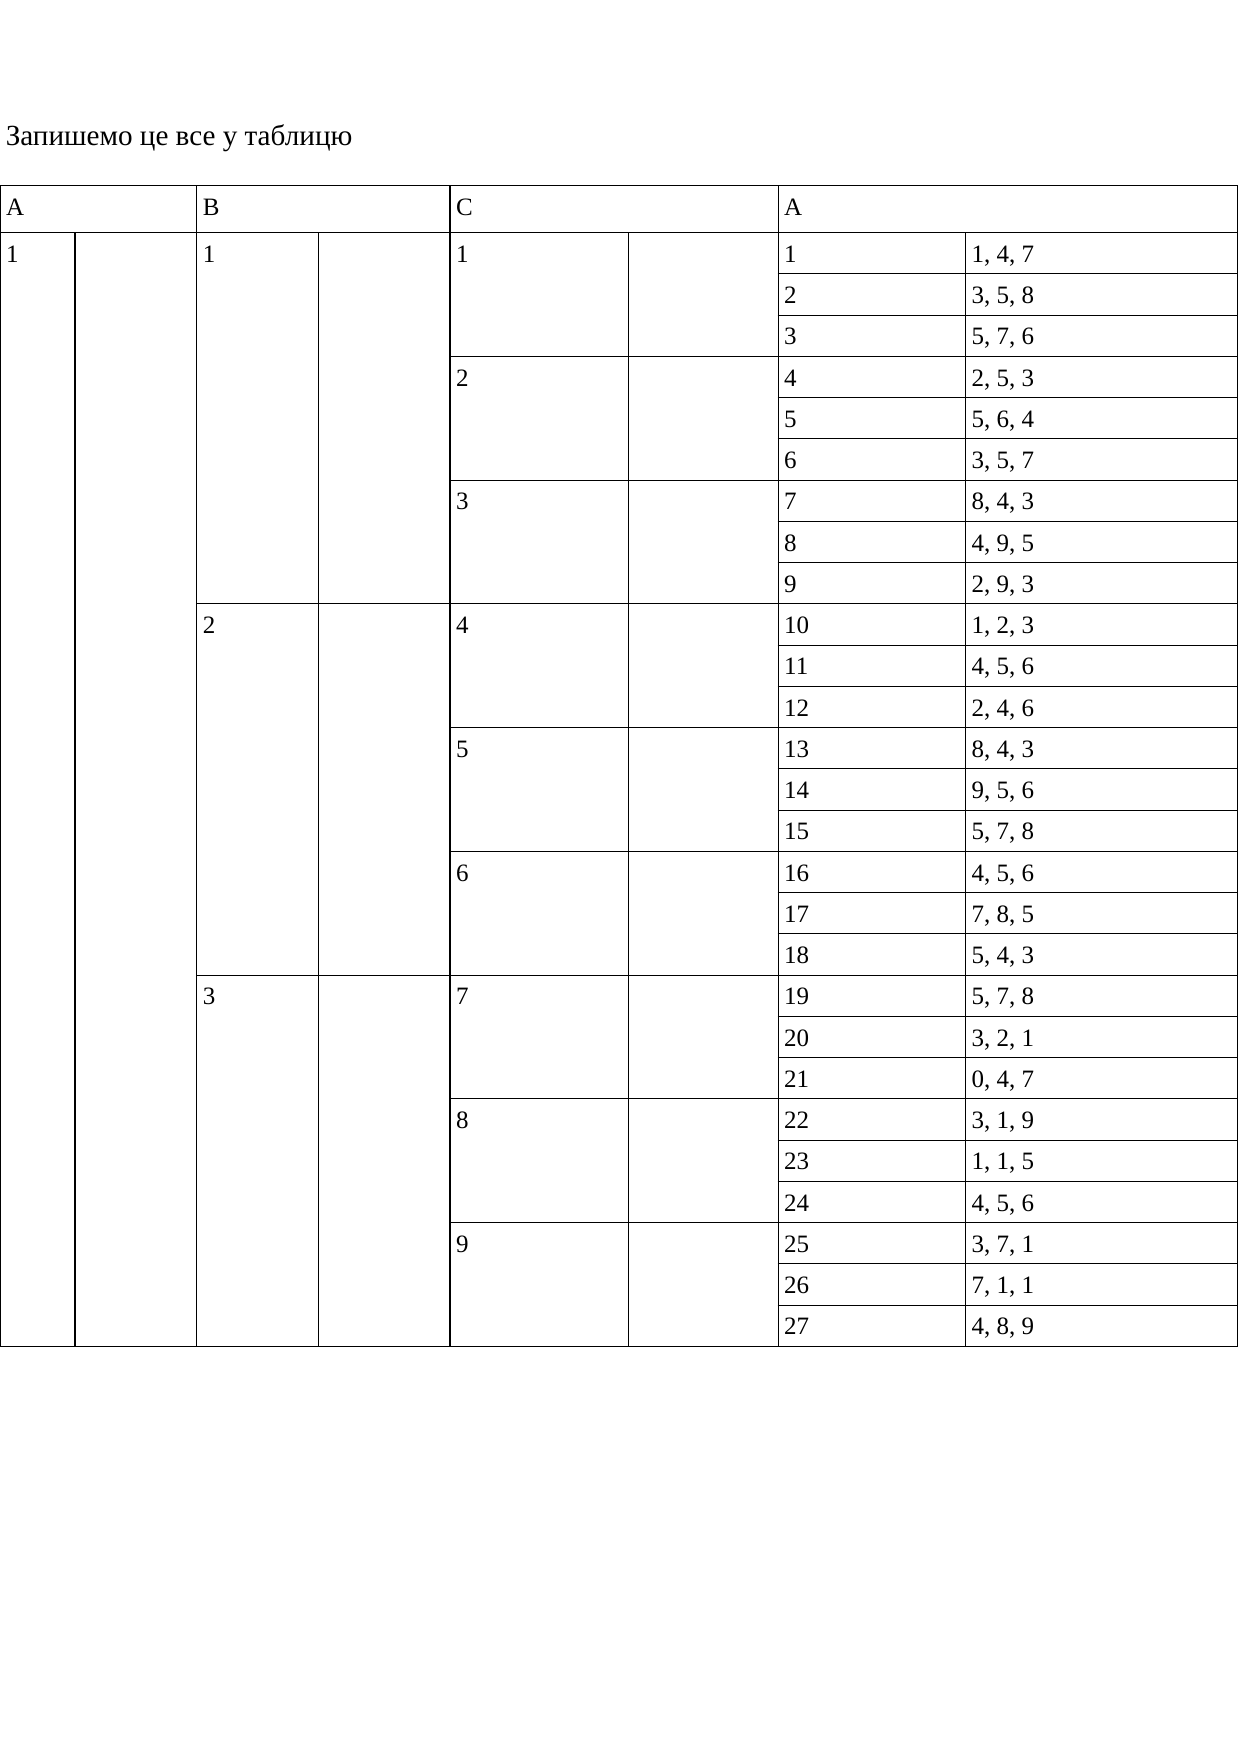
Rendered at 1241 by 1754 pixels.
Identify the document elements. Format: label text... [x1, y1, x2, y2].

table_header A [1, 186, 196, 232]
table_cell 8 [451, 1099, 628, 1222]
table_cell 24 [779, 1182, 965, 1222]
table_cell [629, 852, 778, 974]
table_cell 3, 7, 1 [966, 1223, 1237, 1263]
table_cell 5, 6, 4 [966, 398, 1237, 438]
table_cell 8, 4, 3 [966, 728, 1237, 768]
table_cell 4, 8, 9 [966, 1306, 1237, 1346]
table_cell 7 [779, 481, 965, 521]
table_cell 7, 1, 1 [966, 1264, 1237, 1304]
table_cell [629, 357, 778, 479]
table_cell 25 [779, 1223, 965, 1263]
table_cell 18 [779, 934, 965, 974]
table_cell 5 [779, 398, 965, 438]
table_cell 2, 9, 3 [966, 563, 1237, 603]
table_cell 3, 1, 9 [966, 1099, 1237, 1139]
table_cell 10 [779, 604, 965, 644]
table_cell [319, 604, 449, 974]
table_cell 4 [451, 604, 628, 727]
table_cell [629, 1099, 778, 1222]
table_cell 3 [197, 976, 318, 1346]
table_cell 4, 9, 5 [966, 522, 1237, 562]
table_cell 16 [779, 852, 965, 892]
table_cell 4 [779, 357, 965, 397]
table_cell 4, 5, 6 [966, 852, 1237, 892]
table_cell 1, 1, 5 [966, 1141, 1237, 1181]
table_cell 8, 4, 3 [966, 481, 1237, 521]
table_cell 9 [779, 563, 965, 603]
table_cell 27 [779, 1306, 965, 1346]
table_cell 1, 4, 7 [966, 233, 1237, 273]
table_cell 5, 7, 8 [966, 811, 1237, 851]
table_cell 15 [779, 811, 965, 851]
table_header C [451, 186, 778, 232]
table_cell 11 [779, 646, 965, 686]
table_cell [629, 728, 778, 851]
table_cell [629, 976, 778, 1098]
table_cell 9 [451, 1223, 628, 1346]
table_cell 2 [197, 604, 318, 974]
table_cell 1 [779, 233, 965, 273]
table_cell [629, 481, 778, 603]
table_cell 1 [451, 233, 628, 356]
table_cell 0, 4, 7 [966, 1058, 1237, 1098]
table_cell 5, 4, 3 [966, 934, 1237, 974]
table_cell 2, 5, 3 [966, 357, 1237, 397]
table_cell 3 [779, 316, 965, 356]
table_cell 2 [451, 357, 628, 479]
table_cell 14 [779, 769, 965, 809]
table_cell 1 [197, 233, 318, 603]
table_cell [629, 604, 778, 727]
table_cell 12 [779, 687, 965, 727]
table_cell [629, 233, 778, 356]
table_cell 3, 5, 8 [966, 274, 1237, 314]
table_cell 7 [451, 976, 628, 1098]
table_cell 4, 5, 6 [966, 1182, 1237, 1222]
table_cell 1, 2, 3 [966, 604, 1237, 644]
table_cell 13 [779, 728, 965, 768]
table_cell [319, 233, 449, 603]
table_cell 5 [451, 728, 628, 851]
table_cell 23 [779, 1141, 965, 1181]
table_cell 4, 5, 6 [966, 646, 1237, 686]
table_cell 2 [779, 274, 965, 314]
table_cell 9, 5, 6 [966, 769, 1237, 809]
table_cell 17 [779, 893, 965, 933]
table_cell 7, 8, 5 [966, 893, 1237, 933]
table_cell 3 [451, 481, 628, 603]
table_cell 5, 7, 6 [966, 316, 1237, 356]
table_header B [197, 186, 449, 232]
table_cell 3, 2, 1 [966, 1017, 1237, 1057]
table_cell 26 [779, 1264, 965, 1304]
table_header A [779, 186, 1237, 232]
table_cell 22 [779, 1099, 965, 1139]
table_cell 2, 4, 6 [966, 687, 1237, 727]
table_cell 19 [779, 976, 965, 1016]
table_cell [76, 233, 196, 1346]
table_cell 5, 7, 8 [966, 976, 1237, 1016]
table_cell 20 [779, 1017, 965, 1057]
text Запишемо це все у таблицю [6, 118, 1234, 152]
table_cell 3, 5, 7 [966, 439, 1237, 479]
table_cell 21 [779, 1058, 965, 1098]
table_cell 6 [779, 439, 965, 479]
table_cell [629, 1223, 778, 1346]
table_cell 1 [1, 233, 74, 1346]
table_cell [319, 976, 449, 1346]
table_cell 8 [779, 522, 965, 562]
table_cell 6 [451, 852, 628, 974]
